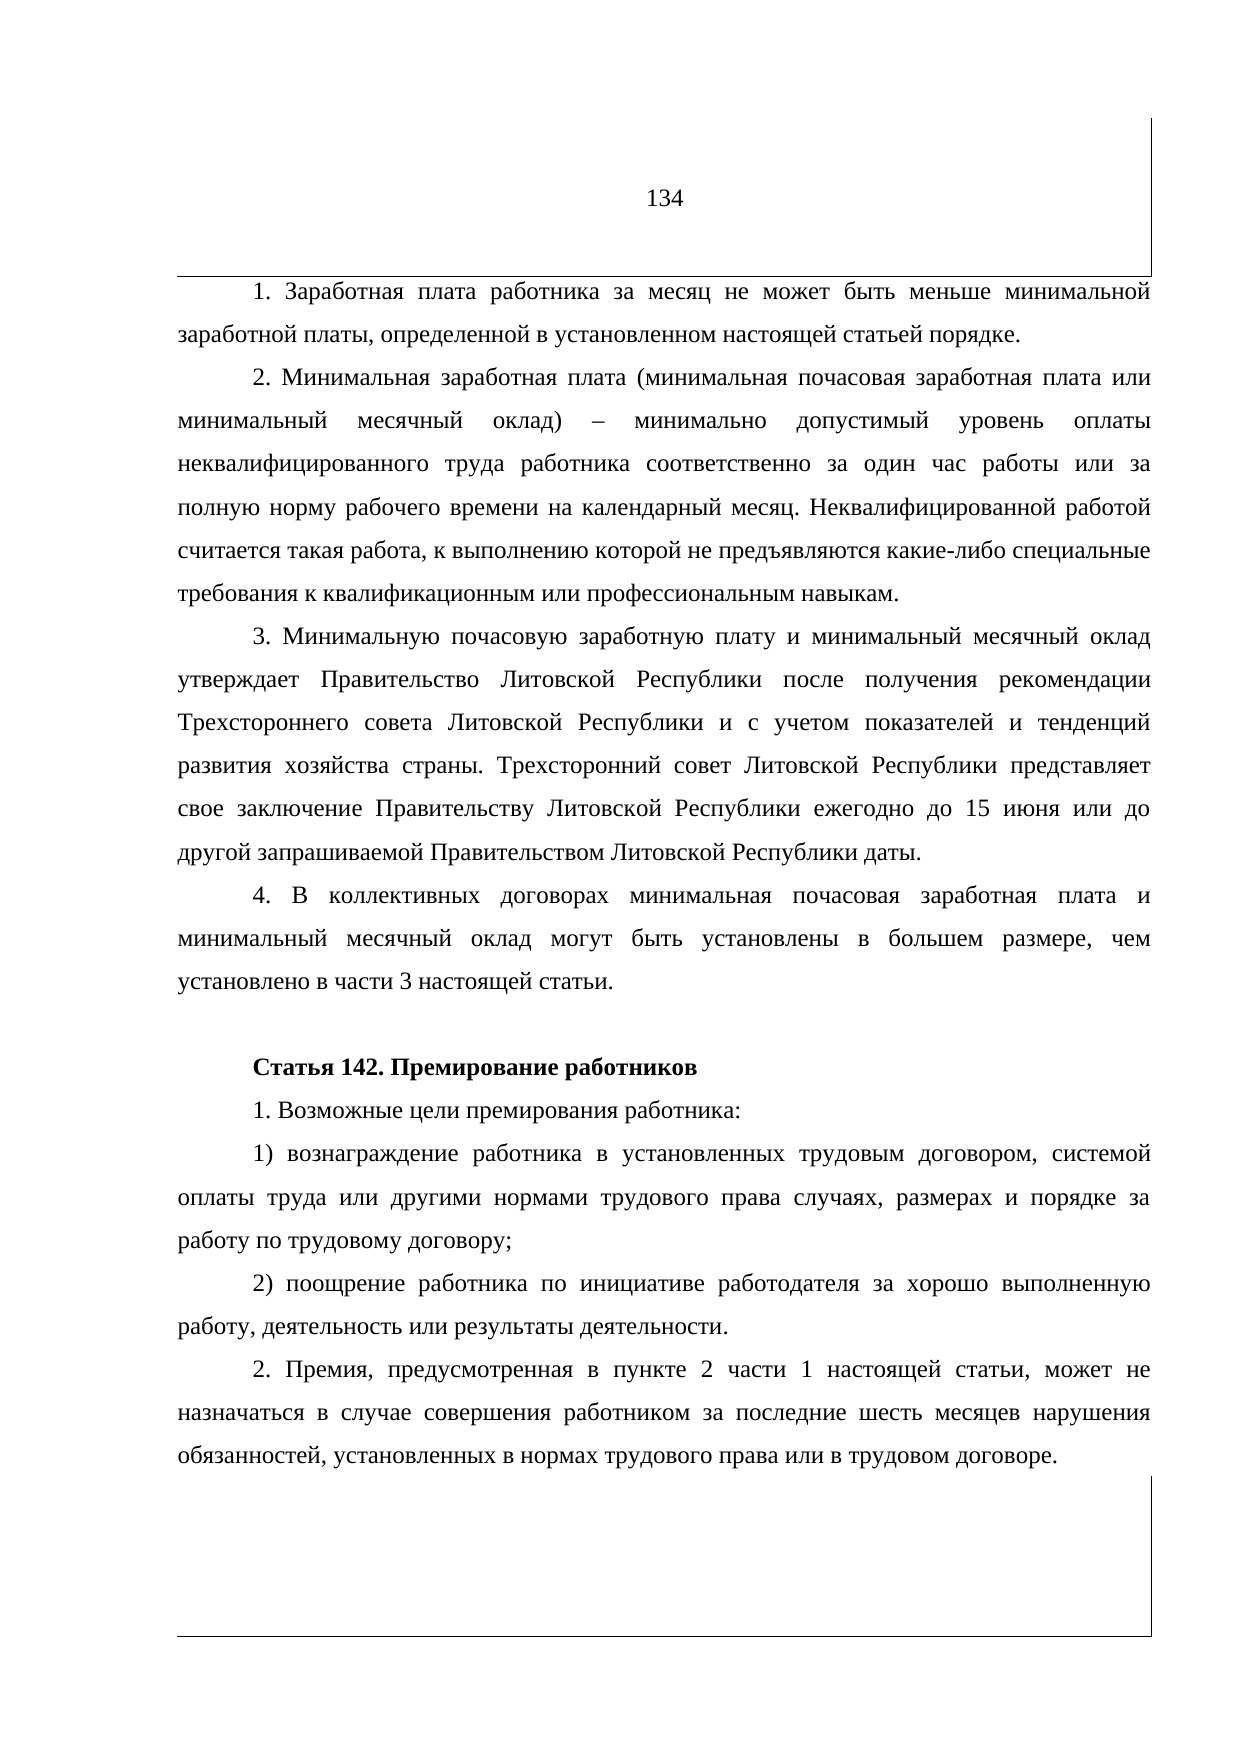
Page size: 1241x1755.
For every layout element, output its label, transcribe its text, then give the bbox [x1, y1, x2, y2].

text 2. Минимальная заработная плата (минимальная почасовая заработная плата или минимальный месячный оклад) – минимально допустимый уровень оплаты неквалифицированного труда работника соответственно за один час работы или за полную норму рабочего времени на календарный месяц. Неквалифицированной работой считается такая работа, к выполнению которой не предъявляются какие-либо специальные требования к квалификационным или профессиональным навыкам. [177, 362, 1152, 607]
text Статья 142. Премирование работников [177, 1052, 1152, 1081]
text 2. Премия, предусмотренная в пункте 2 части 1 настоящей статьи, может не назначаться в случае совершения работником за последние шесть месяцев нарушения обязанностей, установленных в нормах трудового права или в трудовом договоре. [177, 1354, 1152, 1469]
text 1. Заработная плата работника за месяц не может быть меньше минимальной заработной платы, определенной в установленном настоящей статьей порядке. [177, 276, 1152, 348]
text 4. В коллективных договорах минимальная почасовая заработная плата и минимальный месячный оклад могут быть установлены в большем размере, чем установлено в части 3 настоящей статьи. [177, 880, 1152, 995]
text 1. Возможные цели премирования работника: [177, 1095, 1152, 1124]
text 1) вознаграждение работника в установленных трудовым договором, системой оплаты труда или другими нормами трудового права случаях, размерах и порядке за работу по трудовому договору; [177, 1138, 1152, 1253]
text 3. Минимальную почасовую заработную плату и минимальный месячный оклад утверждает Правительство Литовской Республики после получения рекомендации Трехстороннего совета Литовской Республики и с учетом показателей и тенденций развития хозяйства страны. Трехсторонний совет Литовской Республики представляет свое заключение Правительству Литовской Республики ежегодно до 15 июня или до другой запрашиваемой Правительством Литовской Республики даты. [177, 621, 1152, 865]
text 2) поощрение работника по инициативе работодателя за хорошо выполненную работу, деятельность или результаты деятельности. [177, 1268, 1152, 1340]
